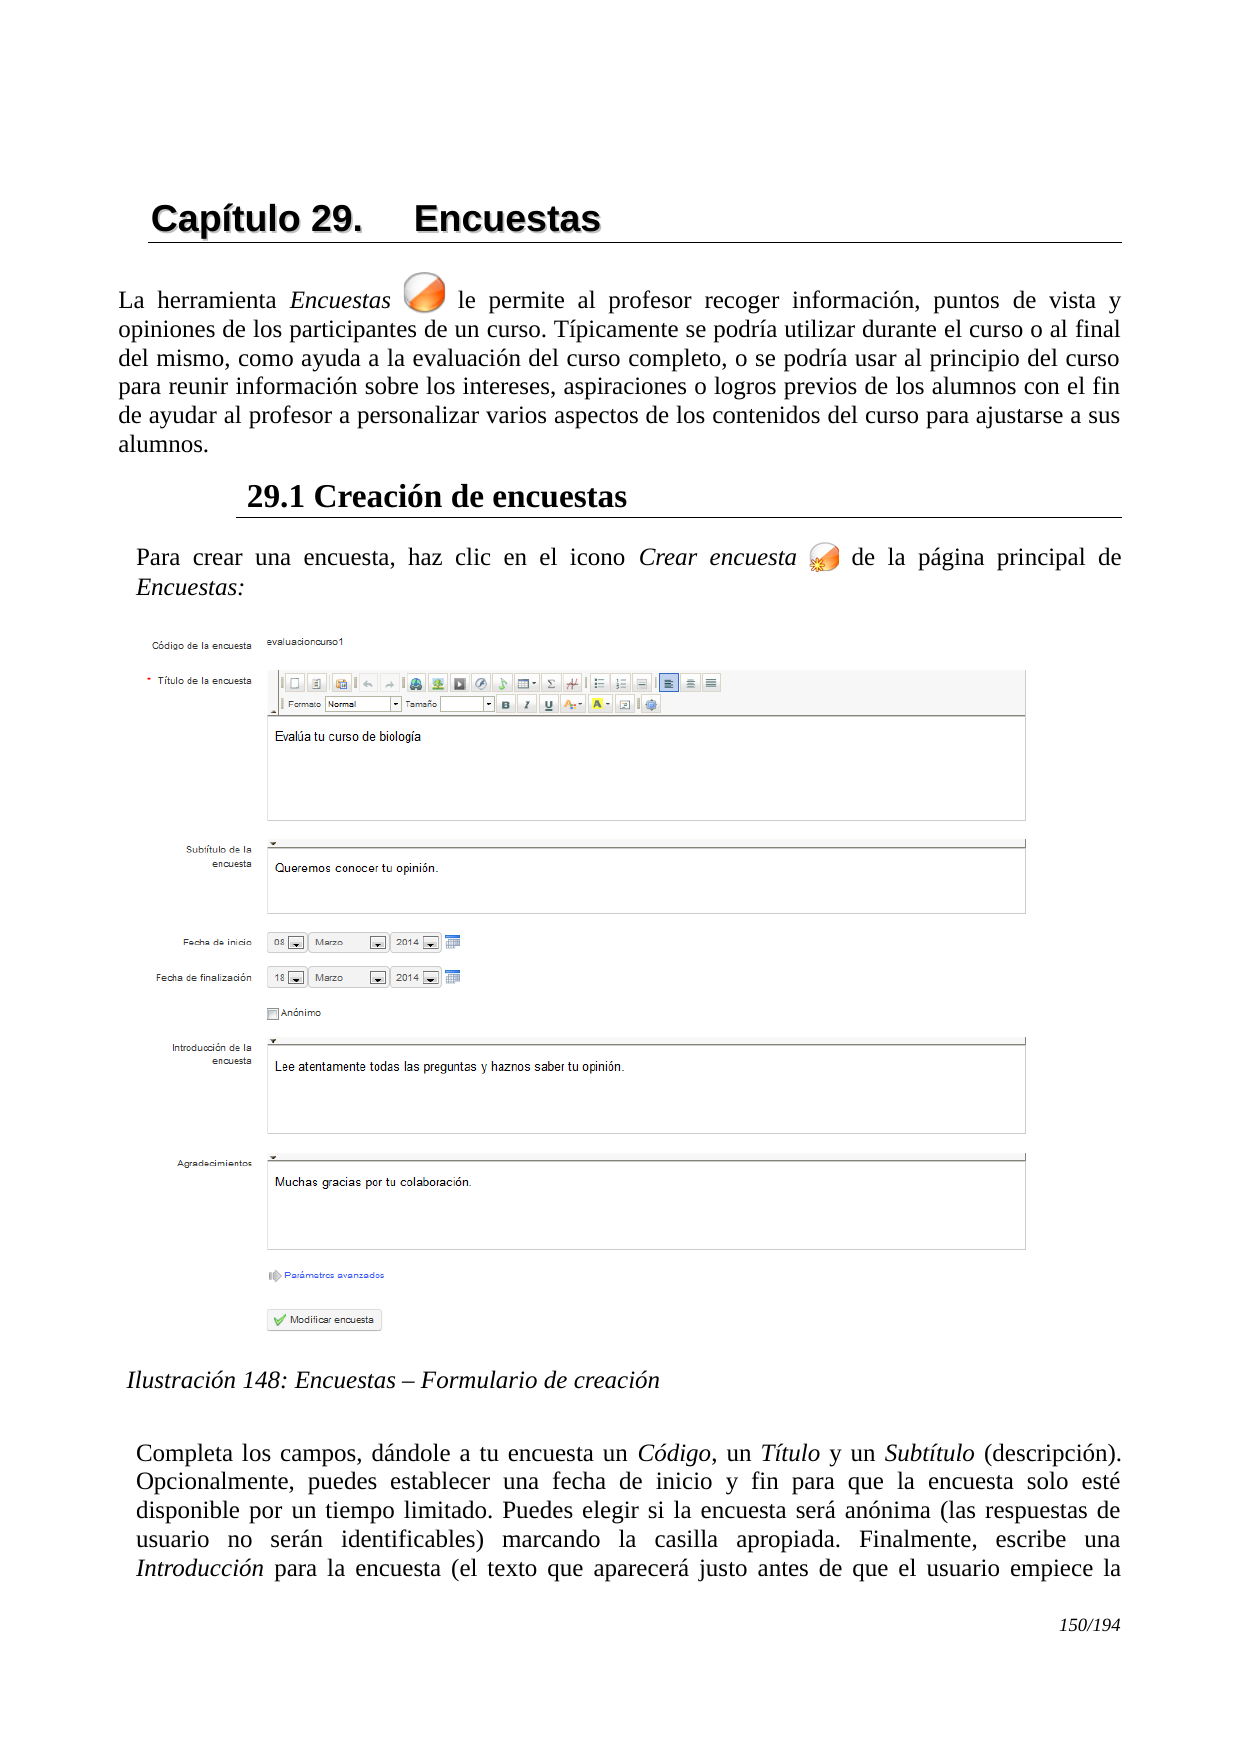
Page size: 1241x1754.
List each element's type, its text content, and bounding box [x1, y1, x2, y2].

text La herramienta Encuestas le permite al profesor recoger información, puntos de vista y opiniones de los participantes de un curso. Típicamente se podría utilizar durante el curso o al final del mismo, como ayuda a la evaluación del curso completo, o se podría usar al principio del curso para reunir información sobre los intereses, aspiraciones o logros previos de los alumnos con el fin de ayudar al profesor a personalizar varios aspectos de los contenidos del curso para ajustarse a sus alumnos. [118, 272, 1122, 458]
list Para crear una encuesta, haz clic en el icono Crear encuesta de la página principal de Encuestas: [118, 542, 1122, 600]
picture [809, 542, 839, 572]
picture [143, 631, 1030, 1332]
list Ilustración 148: Encuestas – Formulario de creación [126, 1366, 1127, 1394]
list Completa los campos, dándole a tu encuesta un Código, un Título y un Subtítulo (descripción). Opcionalmente, puedes establecer una fecha de inicio y fin para que la encuesta solo esté disponible por un tiempo limitado. Puedes elegir si la encuesta será anónima (las respuestas de usuario no serán identificables) marcando la casilla apropiada. Finalmente, escribe una Introducción para la encuesta (el texto que aparecerá justo antes de que el usuario empiece la [118, 1438, 1122, 1581]
subtitle Creación de encuestas [236, 476, 1122, 517]
picture [403, 272, 446, 314]
subtitle Encuestas [148, 193, 1122, 242]
